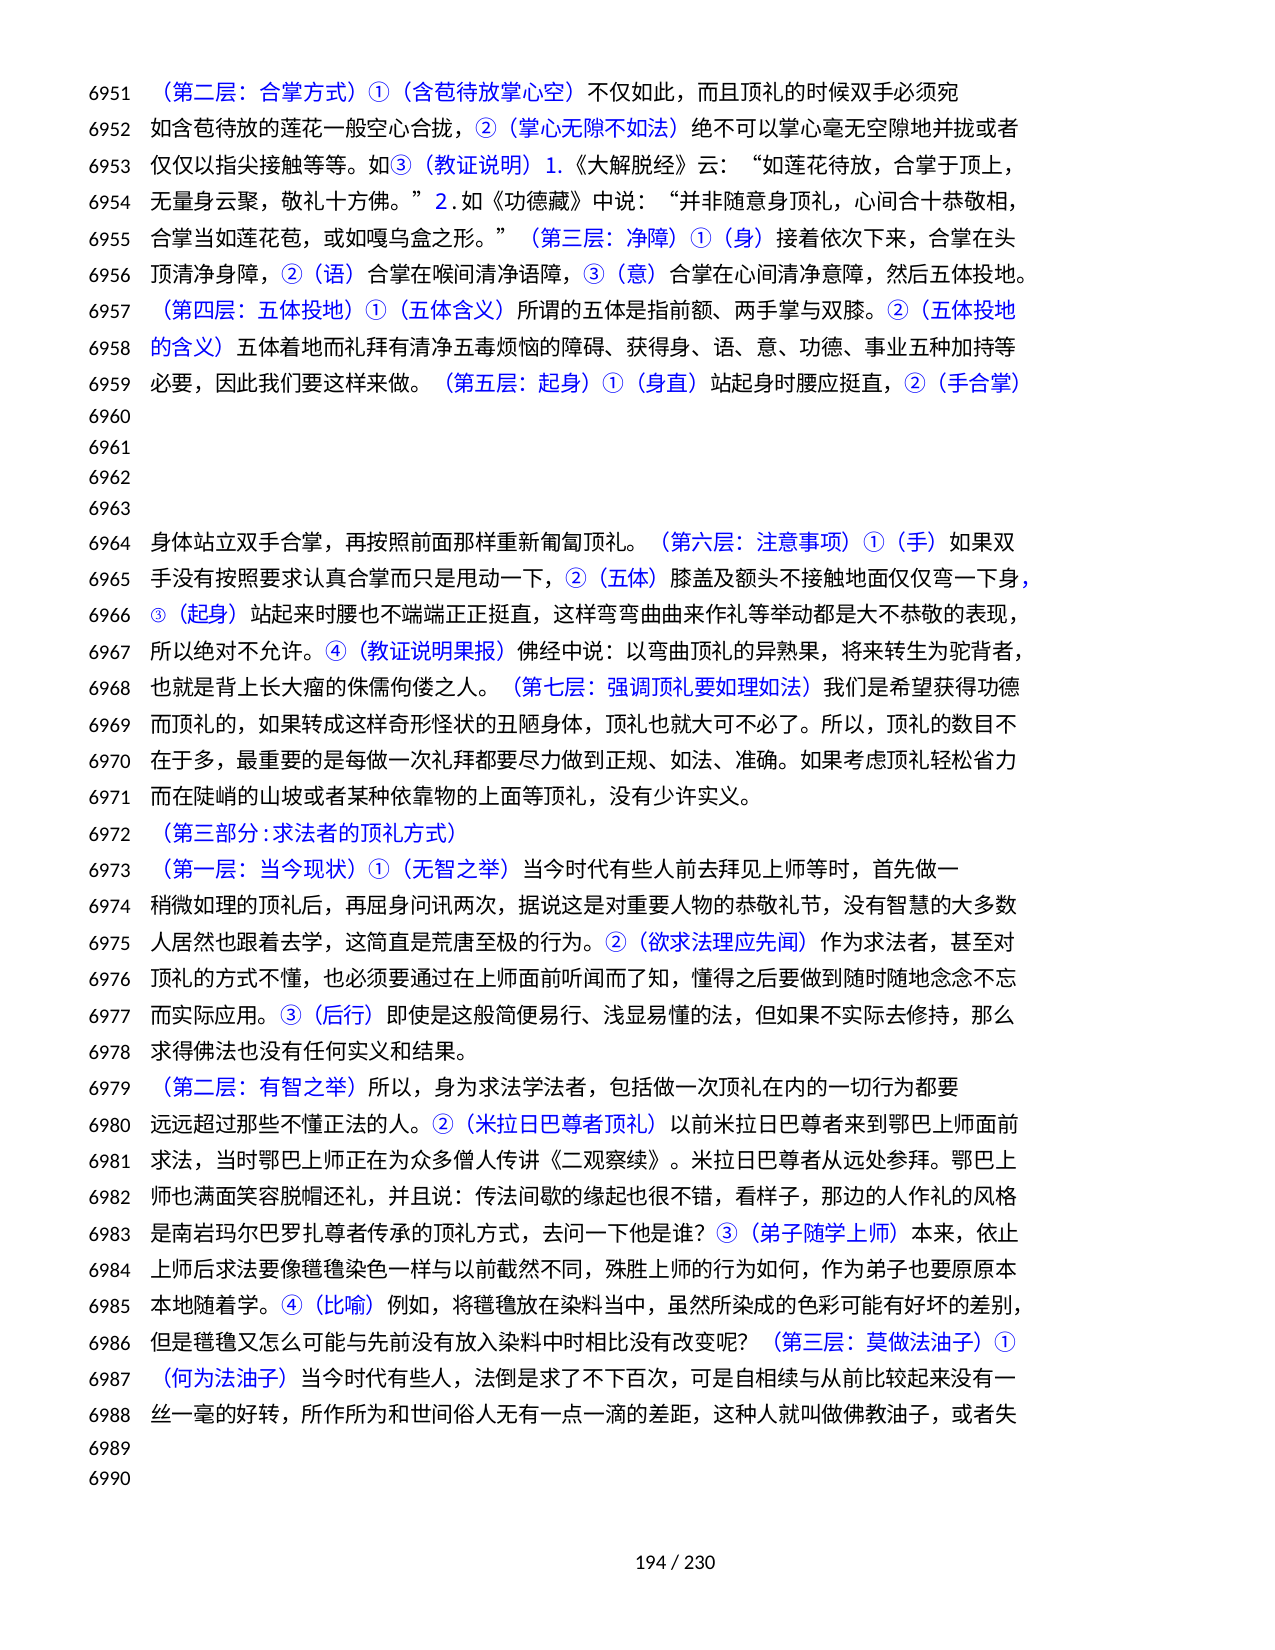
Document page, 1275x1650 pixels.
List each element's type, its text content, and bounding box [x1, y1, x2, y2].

text 无量身云聚，敬礼十方佛。”2.如《功德藏》中说：“并非随意身顶礼，心间合十恭敬相， [150, 184, 1200, 216]
text 也就是背上长大瘤的侏儒佝偻之人。（第七层：强调顶礼要如理如法）我们是希望获得功德 [150, 670, 1200, 702]
text 求法，当时鄂巴上师正在为众多僧人传讲《二观察续》。米拉日巴尊者从远处参拜。鄂巴上 [150, 1143, 1200, 1175]
text 所以绝对不允许。④（教证说明果报）佛经中说：以弯曲顶礼的异熟果，将来转生为驼背者， [150, 634, 1200, 666]
text 合掌当如莲花苞，或如嘎乌盒之形。”（第三层：净障）①（身）接着依次下来，合掌在头 [150, 221, 1200, 252]
text 在于多，最重要的是每做一次礼拜都要尽力做到正规、如法、准确。如果考虑顶礼轻松省力 [150, 743, 1200, 775]
text （第四层：五体投地）①（五体含义）所谓的五体是指前额、两手掌与双膝。②（五体投地 [150, 293, 1200, 325]
text （第三部分:求法者的顶礼方式） [150, 816, 1200, 847]
text 顶清净身障，②（语）合掌在喉间清净语障，③（意）合掌在心间清净意障，然后五体投地。 [150, 257, 1200, 288]
text 顶礼的方式不懂，也必须要通过在上师面前听闻而了知，懂得之后要做到随时随地念念不忘 [150, 961, 1200, 993]
text 师也满面笑容脱帽还礼，并且说：传法间歇的缘起也很不错，看样子，那边的人作礼的风格 [150, 1179, 1200, 1211]
text （何为法油子）当今时代有些人，法倒是求了不下百次，可是自相续与从前比较起来没有一 [150, 1361, 1200, 1393]
text （第二层：合掌方式）①（含苞待放掌心空）不仅如此，而且顶礼的时候双手必须宛 [150, 75, 1200, 107]
text 上师后求法要像氆氇染色一样与以前截然不同，殊胜上师的行为如何，作为弟子也要原原本 [150, 1252, 1200, 1284]
text 的含义）五体着地而礼拜有清净五毒烦恼的障碍、获得身、语、意、功德、事业五种加持等 [150, 329, 1200, 361]
text 求得佛法也没有任何实义和结果。 [150, 1034, 1200, 1066]
text 是南岩玛尔巴罗扎尊者传承的顶礼方式，去问一下他是谁？③（弟子随学上师）本来，依止 [150, 1216, 1200, 1247]
text 而实际应用。③（后行）即使是这般简便易行、浅显易懂的法，但如果不实际去修持，那么 [150, 998, 1200, 1029]
text 必要，因此我们要这样来做。（第五层：起身）①（身直）站起身时腰应挺直，②（手合掌） [150, 366, 1200, 398]
text 身体站立双手合掌，再按照前面那样重新匍匐顶礼。（第六层：注意事项）①（手）如果双 [150, 525, 1200, 556]
text 但是氆氇又怎么可能与先前没有放入染料中时相比没有改变呢？（第三层：莫做法油子）① [150, 1325, 1200, 1356]
text （第一层：当今现状）①（无智之举）当今时代有些人前去拜见上师等时，首先做一 [150, 852, 1200, 884]
text 仅仅以指尖接触等等。如③（教证说明）⒈《大解脱经》云：“如莲花待放，合掌于顶上， [150, 148, 1200, 179]
text 人居然也跟着去学，这简直是荒唐至极的行为。②（欲求法理应先闻）作为求法者，甚至对 [150, 925, 1200, 957]
text ③（起身）站起来时腰也不端端正正挺直，这样弯弯曲曲来作礼等举动都是大不恭敬的表现， [150, 597, 1200, 629]
text 远远超过那些不懂正法的人。②（米拉日巴尊者顶礼）以前米拉日巴尊者来到鄂巴上师面前 [150, 1107, 1200, 1138]
text 丝一毫的好转，所作所为和世间俗人无有一点一滴的差距，这种人就叫做佛教油子，或者失 [150, 1397, 1200, 1429]
text 手没有按照要求认真合掌而只是甩动一下，②（五体）膝盖及额头不接触地面仅仅弯一下身， [150, 561, 1200, 593]
text 本地随着学。④（比喻）例如，将氆氇放在染料当中，虽然所染成的色彩可能有好坏的差别， [150, 1288, 1200, 1320]
text 而在陡峭的山坡或者某种依靠物的上面等顶礼，没有少许实义。 [150, 779, 1200, 811]
text （第二层：有智之举）所以，身为求法学法者，包括做一次顶礼在内的一切行为都要 [150, 1070, 1200, 1102]
text 而顶礼的，如果转成这样奇形怪状的丑陋身体，顶礼也就大可不必了。所以，顶礼的数目不 [150, 707, 1200, 738]
text 如含苞待放的莲花一般空心合拢，②（掌心无隙不如法）绝不可以掌心毫无空隙地并拢或者 [150, 111, 1200, 143]
text 稍微如理的顶礼后，再屈身问讯两次，据说这是对重要人物的恭敬礼节，没有智慧的大多数 [150, 888, 1200, 920]
